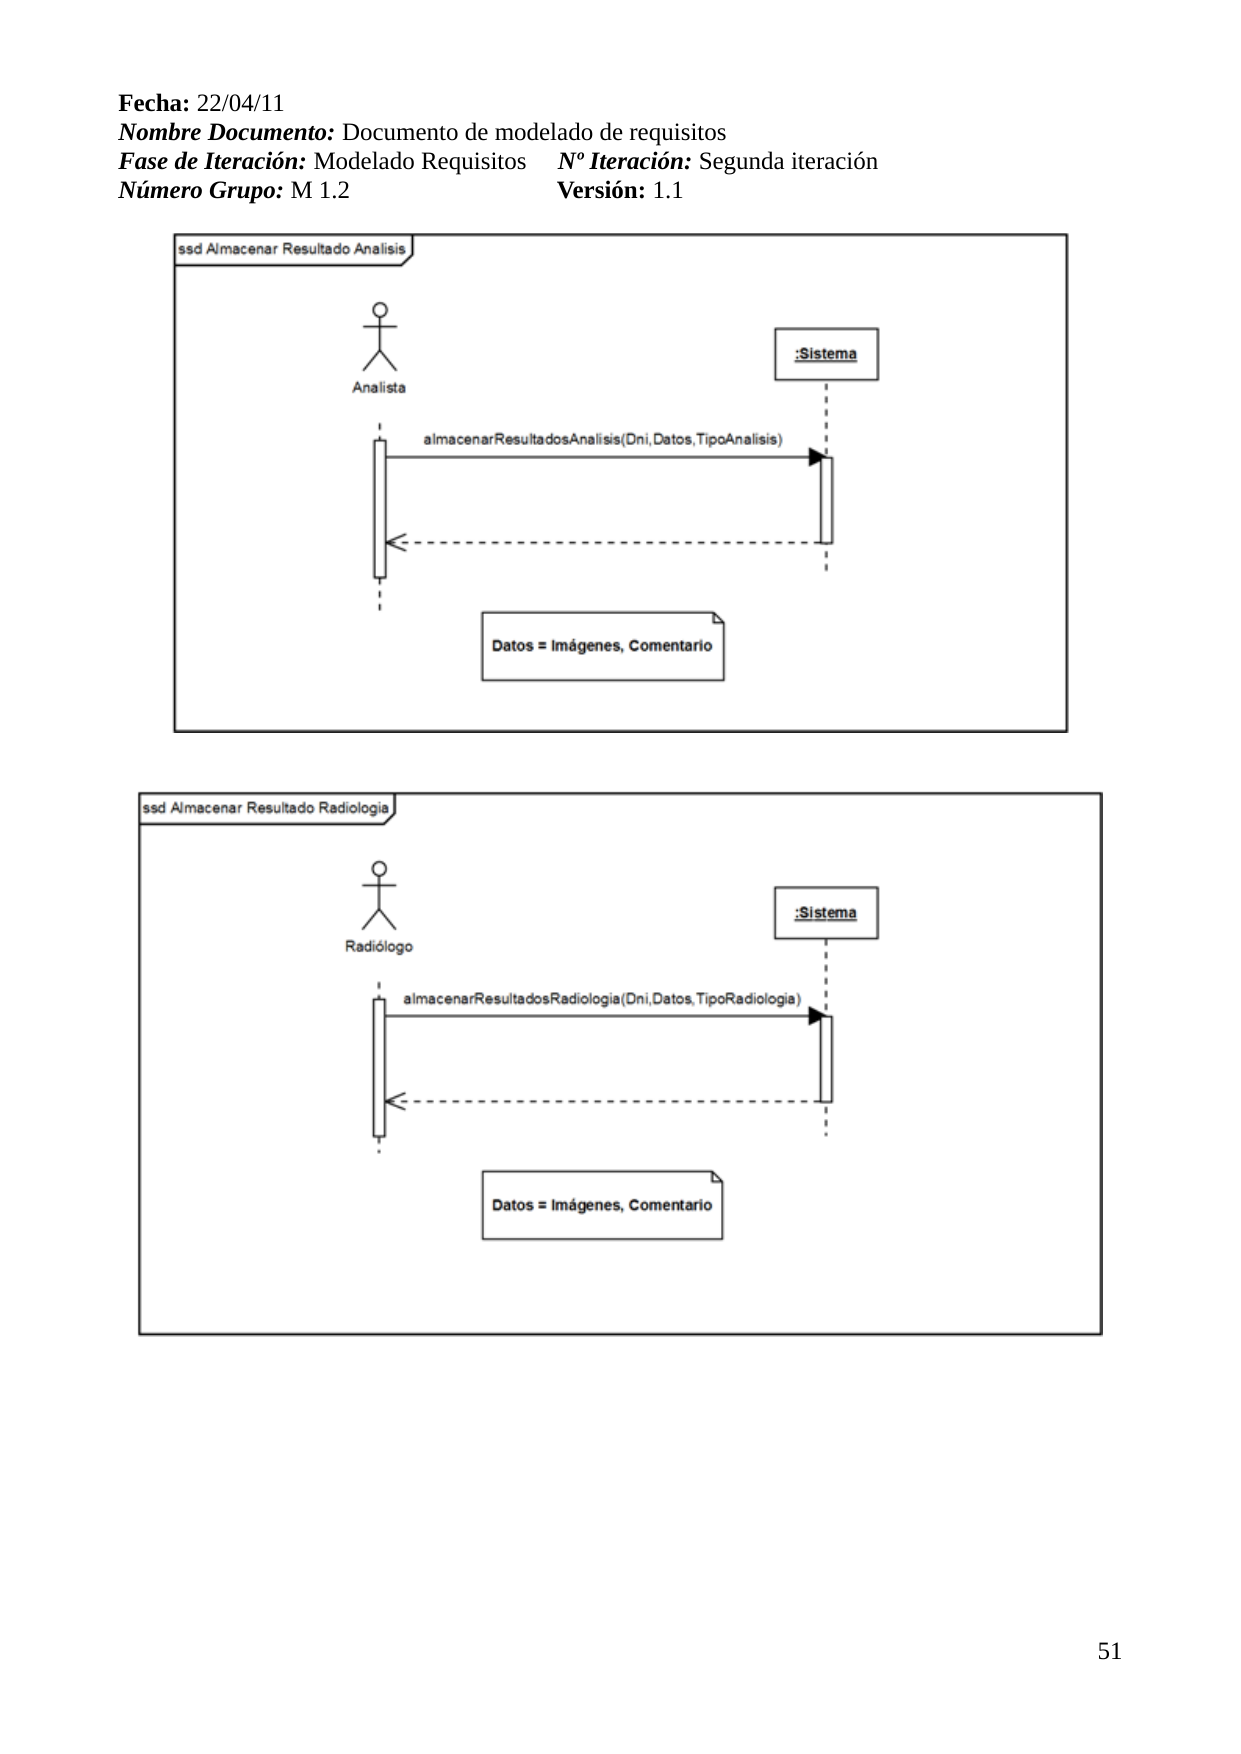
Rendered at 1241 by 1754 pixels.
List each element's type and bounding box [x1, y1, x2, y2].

picture [171, 233, 1069, 733]
picture [137, 791, 1103, 1337]
